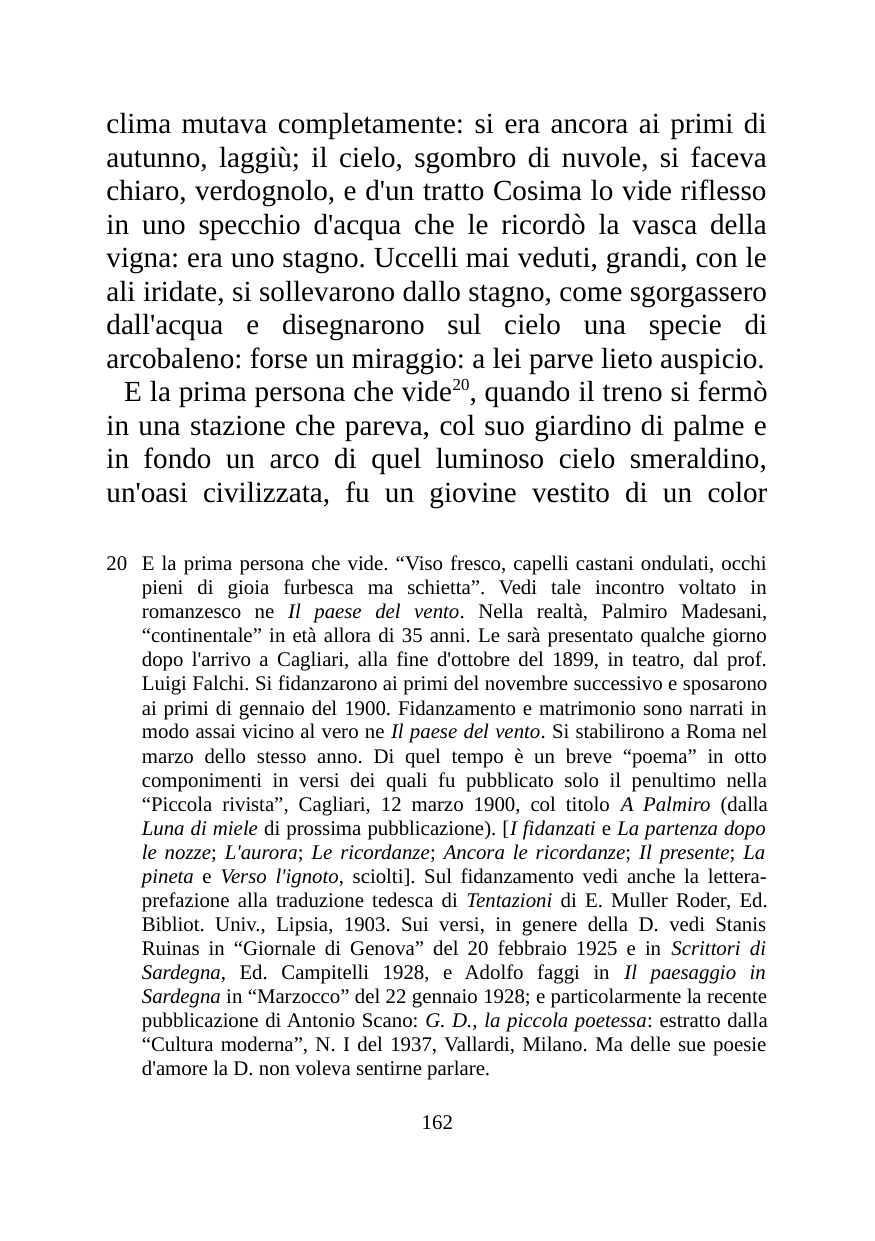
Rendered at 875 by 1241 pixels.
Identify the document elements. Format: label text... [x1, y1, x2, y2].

text E la prima persona che vide, quando il treno si fermò in una stazione che pareva, col suo giardino di palme e in fondo un arco di quel luminoso cielo smeraldino, un'oasi civilizzata, fu un giovine vestito di un color [106, 374, 768, 509]
text E la prima persona che vide. “Viso fresco, capelli castani ondulati, occhi pieni di gioia furbesca ma schietta”. Vedi tale incontro voltato in romanzesco ne Il paese del vento. Nella realtà, Palmiro Madesani, “continentale” in età allora di 35 anni. Le sarà presentato qualche giorno dopo l'arrivo a Cagliari, alla fine d'ottobre del 1899, in teatro, dal prof. Luigi Falchi. Si fidanzarono ai primi del novembre successivo e sposarono ai primi di gennaio del 1900. Fidanzamento e matrimonio sono narrati in modo assai vicino al vero ne Il paese del vento. Si stabilirono a Roma nel marzo dello stesso anno. Di quel tempo è un breve “poema” in otto componimenti in versi dei quali fu pubblicato solo il penultimo nella “Piccola rivista”, Cagliari, 12 marzo 1900, col titolo A Palmiro (dalla Luna di miele di prossima pubblicazione). [I fidanzati e La partenza dopo le nozze; L'aurora; Le ricordanze; Ancora le ricordanze; Il presente; La pineta e Verso l'ignoto, sciolti]. Sul fidanzamento vedi anche la lettera-prefazione alla traduzione tedesca di Tentazioni di E. Muller Roder, Ed. Bibliot. Univ., Lipsia, 1903. Sui versi, in genere della D. vedi Stanis Ruinas in “Giornale di Genova” del 20 febbraio 1925 e in Scrittori di Sardegna, Ed. Campitelli 1928, e Adolfo faggi in Il paesaggio in Sardegna in “Marzocco” del 22 gennaio 1928; e particolarmente la recente pubblicazione di Antonio Scano: G. D., la piccola poetessa: estratto dalla “Cultura moderna”, N. I del 1937, Vallardi, Milano. Ma delle sue poesie d'amore la D. non voleva sentirne parlare. [106, 551, 768, 1080]
text clima mutava completamente: si era ancora ai primi di autunno, laggiù; il cielo, sgombro di nuvole, si faceva chiaro, verdognolo, e d'un tratto Cosima lo vide riflesso in uno specchio d'acqua che le ricordò la vasca della vigna: era uno stagno. Uccelli mai veduti, grandi, con le ali iridate, si sollevarono dallo stagno, come sgorgassero dall'acqua e disegnarono sul cielo una specie di arcobaleno: forse un miraggio: a lei parve lieto auspicio. [106, 106, 768, 374]
